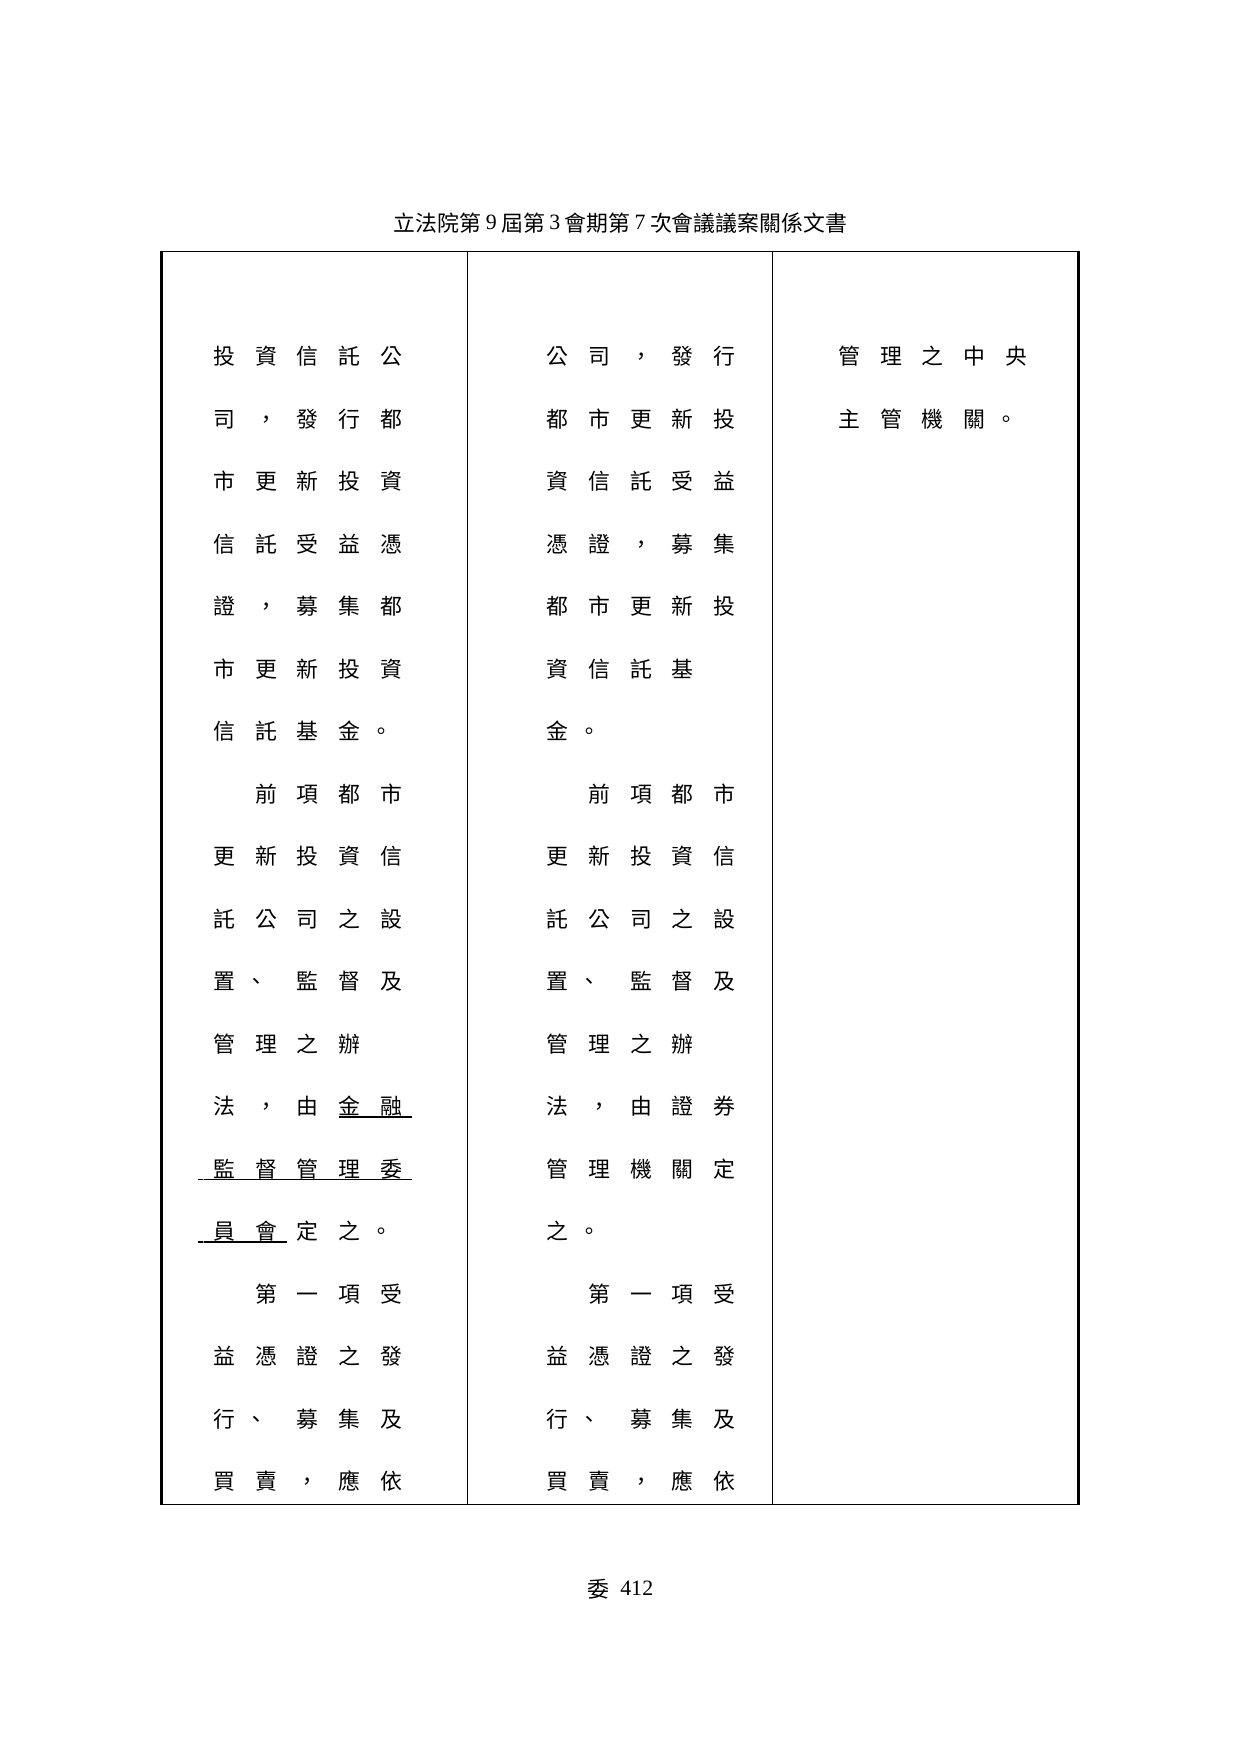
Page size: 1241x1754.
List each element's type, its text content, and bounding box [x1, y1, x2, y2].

table_cell 管理之中央主管機關。 [773, 252, 1077, 1504]
table_cell 公司，發行都市更新投資信託受益憑證，募集都市更新投資信託基金。 前項都市更新投資信託公司之設置、監督及管理之辦法，由證券管理機關定之。 第一項受益憑證之發行、募集及買賣，應依 [468, 252, 772, 1504]
table_cell 投資信託公司，發行都市更新投資信託受益憑證，募集都市更新投資信託基金。 前項都市更新投資信託公司之設置、監督及管理之辦法，由金融監督管理委員會定之。 第一項受益憑證之發行、募集及買賣，應依 [163, 252, 467, 1504]
